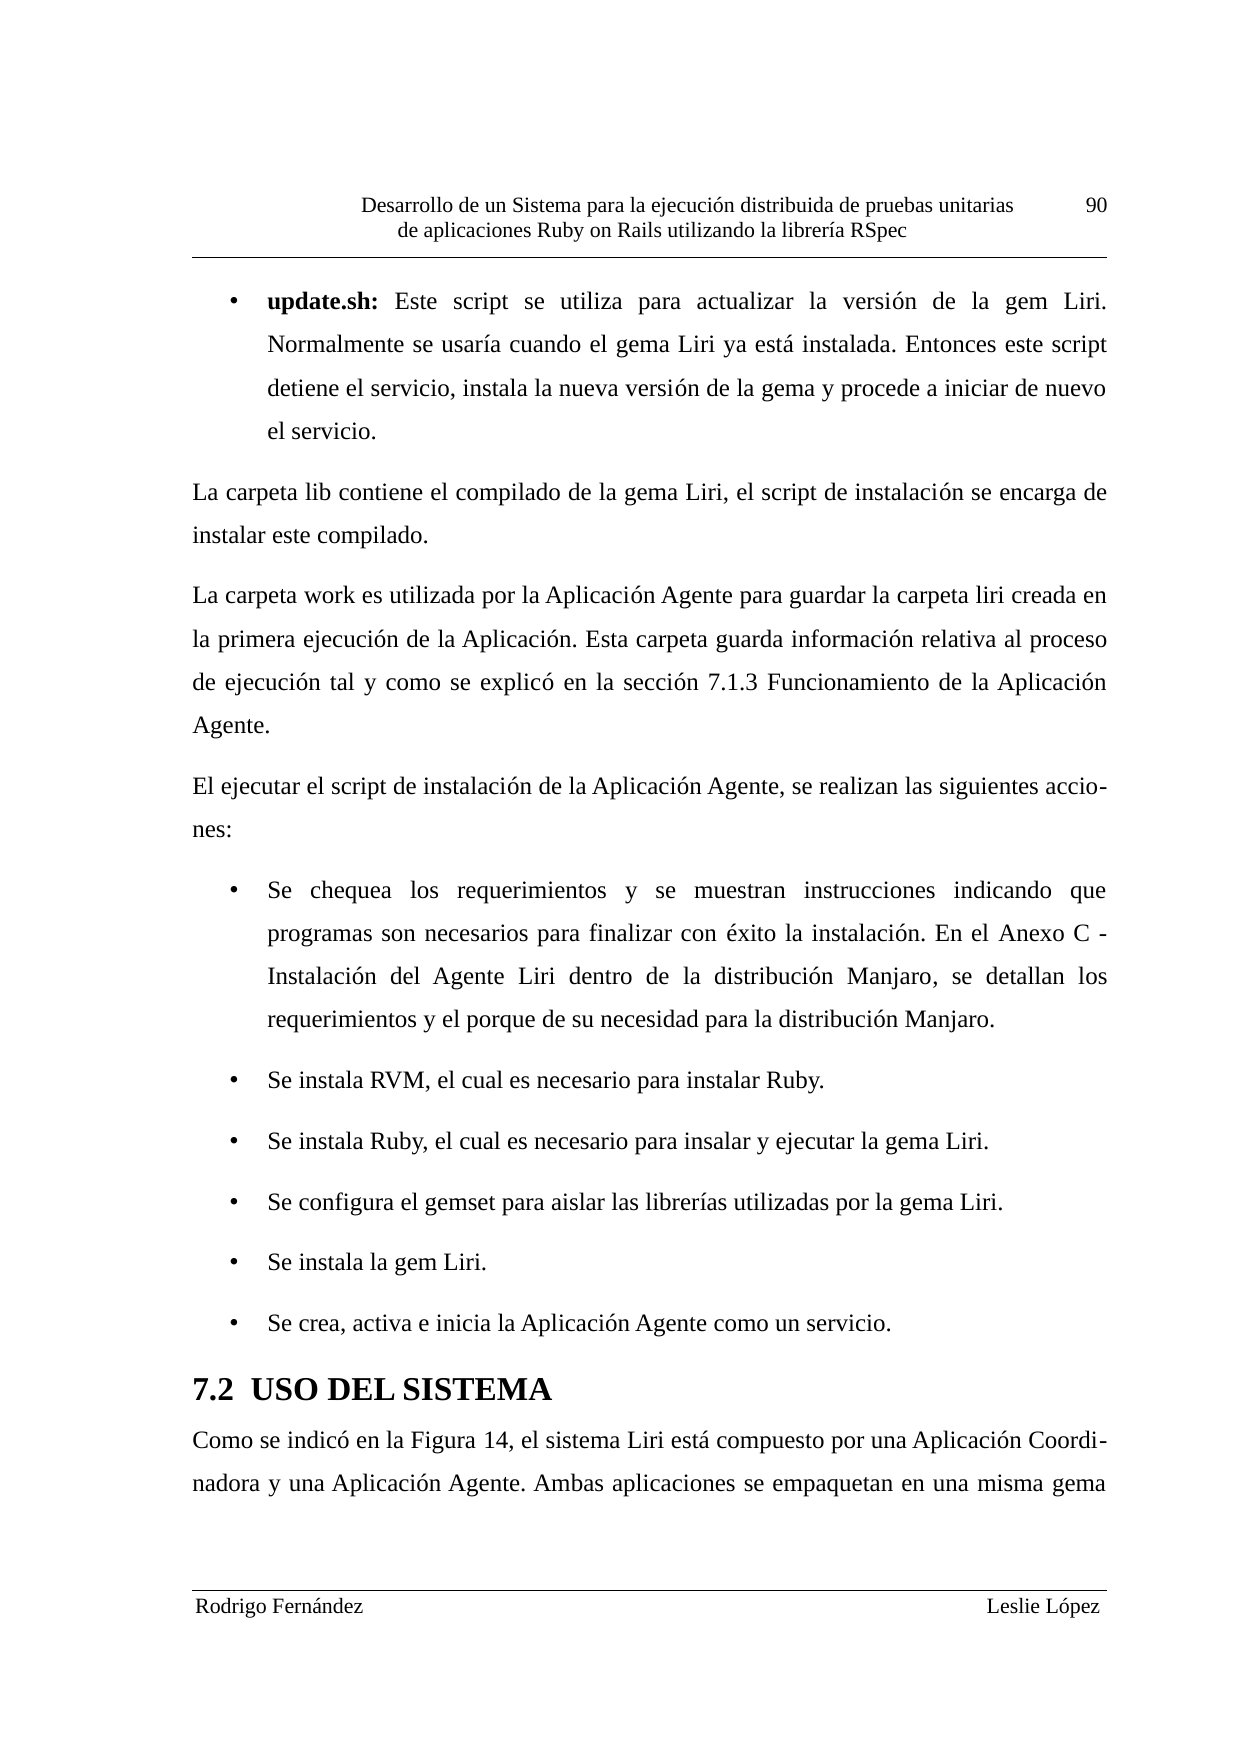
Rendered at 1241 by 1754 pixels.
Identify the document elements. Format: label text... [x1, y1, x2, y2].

list Se crea, activa e inicia la Aplicación Agente como un servicio. [229, 1308, 1107, 1337]
list Se instala la gem Liri. [229, 1247, 1107, 1276]
list Se instala RVM, el cual es necesario para instalar Ruby. [229, 1065, 1107, 1094]
text Como se indicó en la Figura 14, el sistema Liri está compuesto por una Aplicación Coordi­nadora y una Aplicación Agente. Ambas aplicaciones se empaquetan en una misma gema [192, 1425, 1107, 1497]
list Se configura el gemset para aislar las librerías utilizadas por la gema Liri. [229, 1187, 1107, 1215]
subtitle Uso del Sistema [192, 1369, 1107, 1407]
list Se instala Ruby, el cual es necesario para insalar y ejecutar la gema Liri. [229, 1126, 1107, 1154]
text La carpeta lib contiene el compilado de la gema Liri, el script de instalación se encarga de instalar este compilado. [192, 477, 1107, 548]
list Se chequea los requerimientos y se muestran instrucciones indicando que programas son necesarios para finalizar con éxito la instalación. En el Anexo C - Instalación del Agente Liri dentro de la distribución Manjaro, se detallan los requerimientos y el porque de su necesidad para la distribución Manjaro. [229, 875, 1107, 1033]
text La carpeta work es utilizada por la Aplicación Agente para guardar la carpeta liri creada en la primera ejecución de la Aplicación. Esta carpeta guarda información relativa al proceso de ejecución tal y como se explicó en la sección 7.1.3Funcionamiento de la Aplicación Agente. [192, 581, 1107, 739]
text El ejecutar el script de instalación de la Aplicación Agente, se realizan las siguientes accio­nes: [192, 771, 1107, 843]
list update.sh: Este script se utiliza para actualizar la versión de la gem Liri. Normalmente se usaría cuando el gema Liri ya está instalada. Entonces este script detiene el servicio, instala la nueva versión de la gema y procede a iniciar de nuevo el servicio. [229, 286, 1107, 444]
